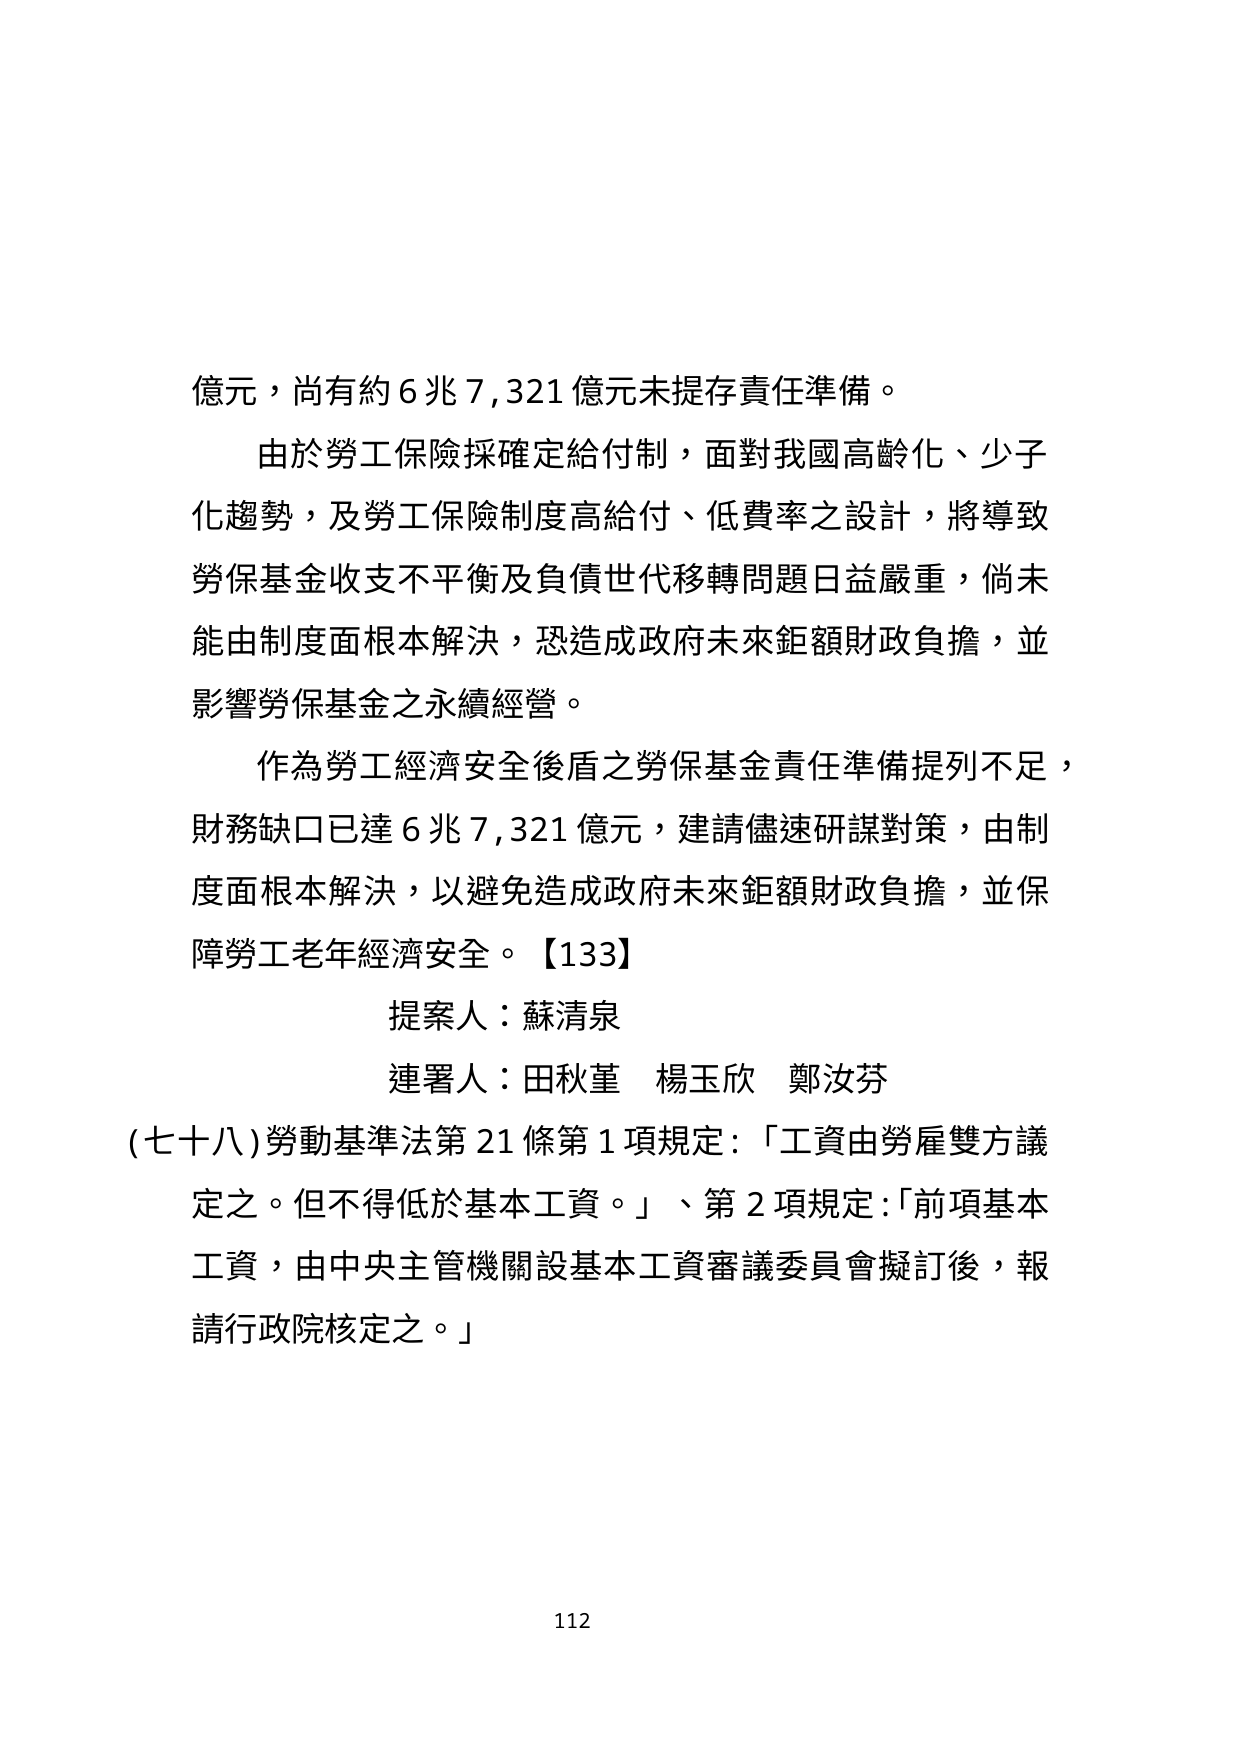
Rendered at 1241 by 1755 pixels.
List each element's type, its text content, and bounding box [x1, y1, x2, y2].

text 由於勞工保險採確定給付制，面對我國高齡化、少子化趨勢，及勞工保險制度高給付、低費率之設計，將導致勞保基金收支不平衡及負債世代移轉問題日益嚴重，倘未能由制度面根本解決，恐造成政府未來鉅額財政負擔，並影響勞保基金之永續經營。 [191, 410, 1050, 722]
text 連署人：田秋堇 楊玉欣 鄭汝芬 [94, 1035, 1050, 1097]
text 作為勞工經濟安全後盾之勞保基金責任準備提列不足，財務缺口已達6兆7,321億元，建請儘速研謀對策，由制度面根本解決，以避免造成政府未來鉅額財政負擔，並保障勞工老年經濟安全。【133】 [191, 722, 1050, 972]
text 提案人：蘇清泉 [94, 972, 1050, 1035]
text (七十八)勞動基準法第21條第1項規定:「工資由勞雇雙方議定之。但不得低於基本工資。」、第2項規定:｢前項基本工資，由中央主管機關設基本工資審議委員會擬訂後，報請行政院核定之。｣ [123, 1097, 1050, 1347]
text 億元，尚有約6兆7,321億元未提存責任準備。 [123, 347, 1050, 410]
